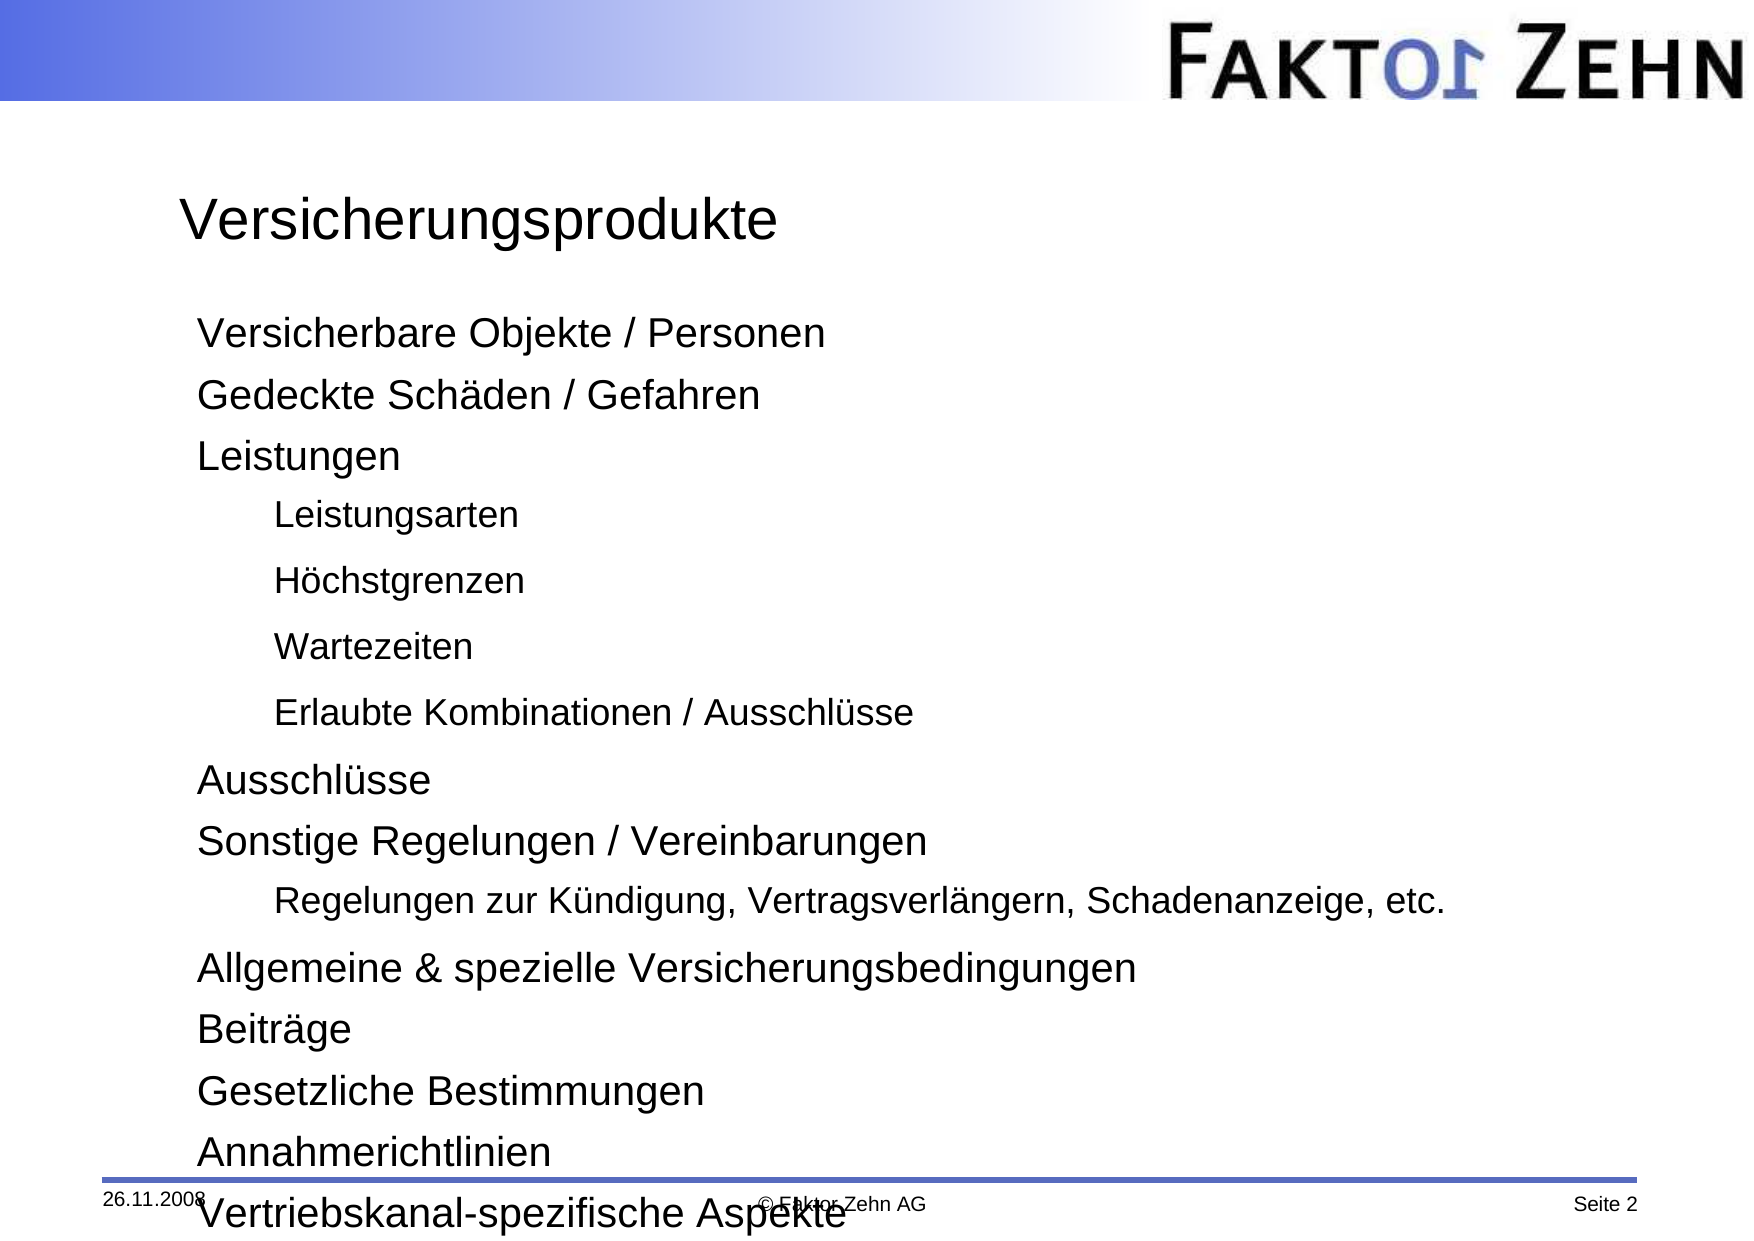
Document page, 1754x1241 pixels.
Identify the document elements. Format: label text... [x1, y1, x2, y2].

list Versicherbare Objekte / Personen Gedeckte Schäden / Gefahren Leistungen Leistungsarten Höchstgrenzen Wartezeiten Erlaubte Kombinationen / Ausschlüsse Ausschlüsse Sonstige Regelungen / Vereinbarungen Regelungen zur Kündigung, Vertragsverlängern, Schadenanzeige, etc. Allgemeine & spezielle Versicherungsbedingungen Beiträge Gesetzliche Bestimmungen Annahmerichtlinien Vertriebskanal-spezifische Aspekte [179, 310, 1576, 1240]
picture [1162, 7, 1752, 100]
title Versicherungsprodukte [179, 142, 1576, 296]
